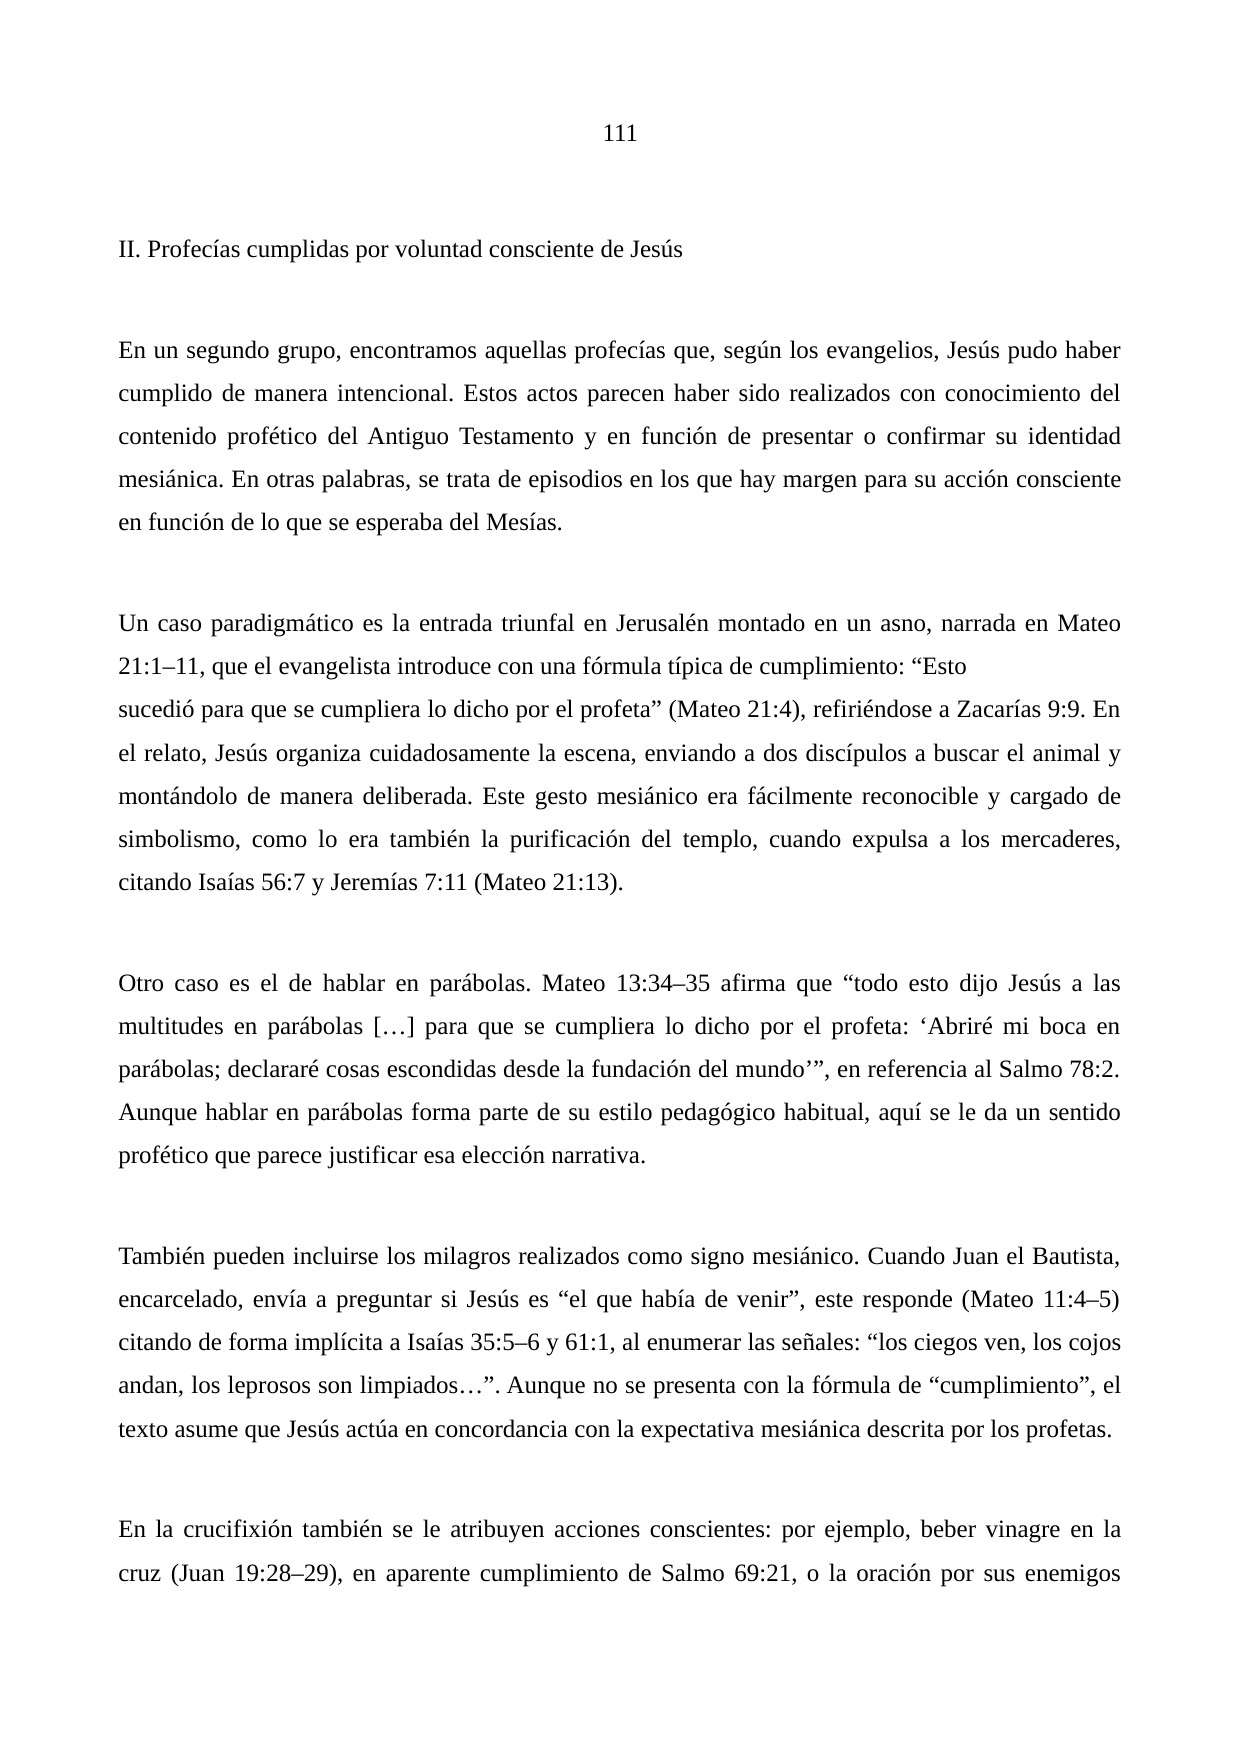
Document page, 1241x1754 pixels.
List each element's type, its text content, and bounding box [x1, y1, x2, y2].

text Otro caso es el de hablar en parábolas. Mateo 13:34–35 afirma que “todo esto dijo Jesús a las multitudes en parábolas […] para que se cumpliera lo dicho por el profeta: ‘Abriré mi boca en parábolas; declararé cosas escondidas desde la fundación del mundo’”, en referencia al Salmo 78:2. Aunque hablar en parábolas forma parte de su estilo pedagógico habitual, aquí se le da un sentido profético que parece justificar esa elección narrativa. [118, 968, 1122, 1169]
text II. Profecías cumplidas por voluntad consciente de Jesús [118, 234, 1122, 263]
text En un segundo grupo, encontramos aquellas profecías que, según los evangelios, Jesús pudo haber cumplido de manera intencional. Estos actos parecen haber sido realizados con conocimiento del contenido profético del Antiguo Testamento y en función de presentar o confirmar su identidad mesiánica. En otras palabras, se trata de episodios en los que hay margen para su acción consciente en función de lo que se esperaba del Mesías. [118, 335, 1122, 536]
text Un caso paradigmático es la entrada triunfal en Jerusalén montado en un asno, narrada en Mateo 21:1–11, que el evangelista introduce con una fórmula típica de cumplimiento: “Esto [118, 608, 1122, 680]
text sucedió para que se cumpliera lo dicho por el profeta” (Mateo 21:4), refiriéndose a Zacarías 9:9. En el relato, Jesús organiza cuidadosamente la escena, enviando a dos discípulos a buscar el animal y montándolo de manera deliberada. Este gesto mesiánico era fácilmente reconocible y cargado de simbolismo, como lo era también la purificación del templo, cuando expulsa a los mercaderes, citando Isaías 56:7 y Jeremías 7:11 (Mateo 21:13). [118, 694, 1122, 896]
text También pueden incluirse los milagros realizados como signo mesiánico. Cuando Juan el Bautista, encarcelado, envía a preguntar si Jesús es “el que había de venir”, este responde (Mateo 11:4–5) citando de forma implícita a Isaías 35:5–6 y 61:1, al enumerar las señales: “los ciegos ven, los cojos andan, los leprosos son limpiados…”. Aunque no se presenta con la fórmula de “cumplimiento”, el texto asume que Jesús actúa en concordancia con la expectativa mesiánica descrita por los profetas. [118, 1241, 1122, 1442]
text En la crucifixión también se le atribuyen acciones conscientes: por ejemplo, beber vinagre en la cruz (Juan 19:28–29), en aparente cumplimiento de Salmo 69:21, o la oración por sus enemigos [118, 1514, 1122, 1586]
